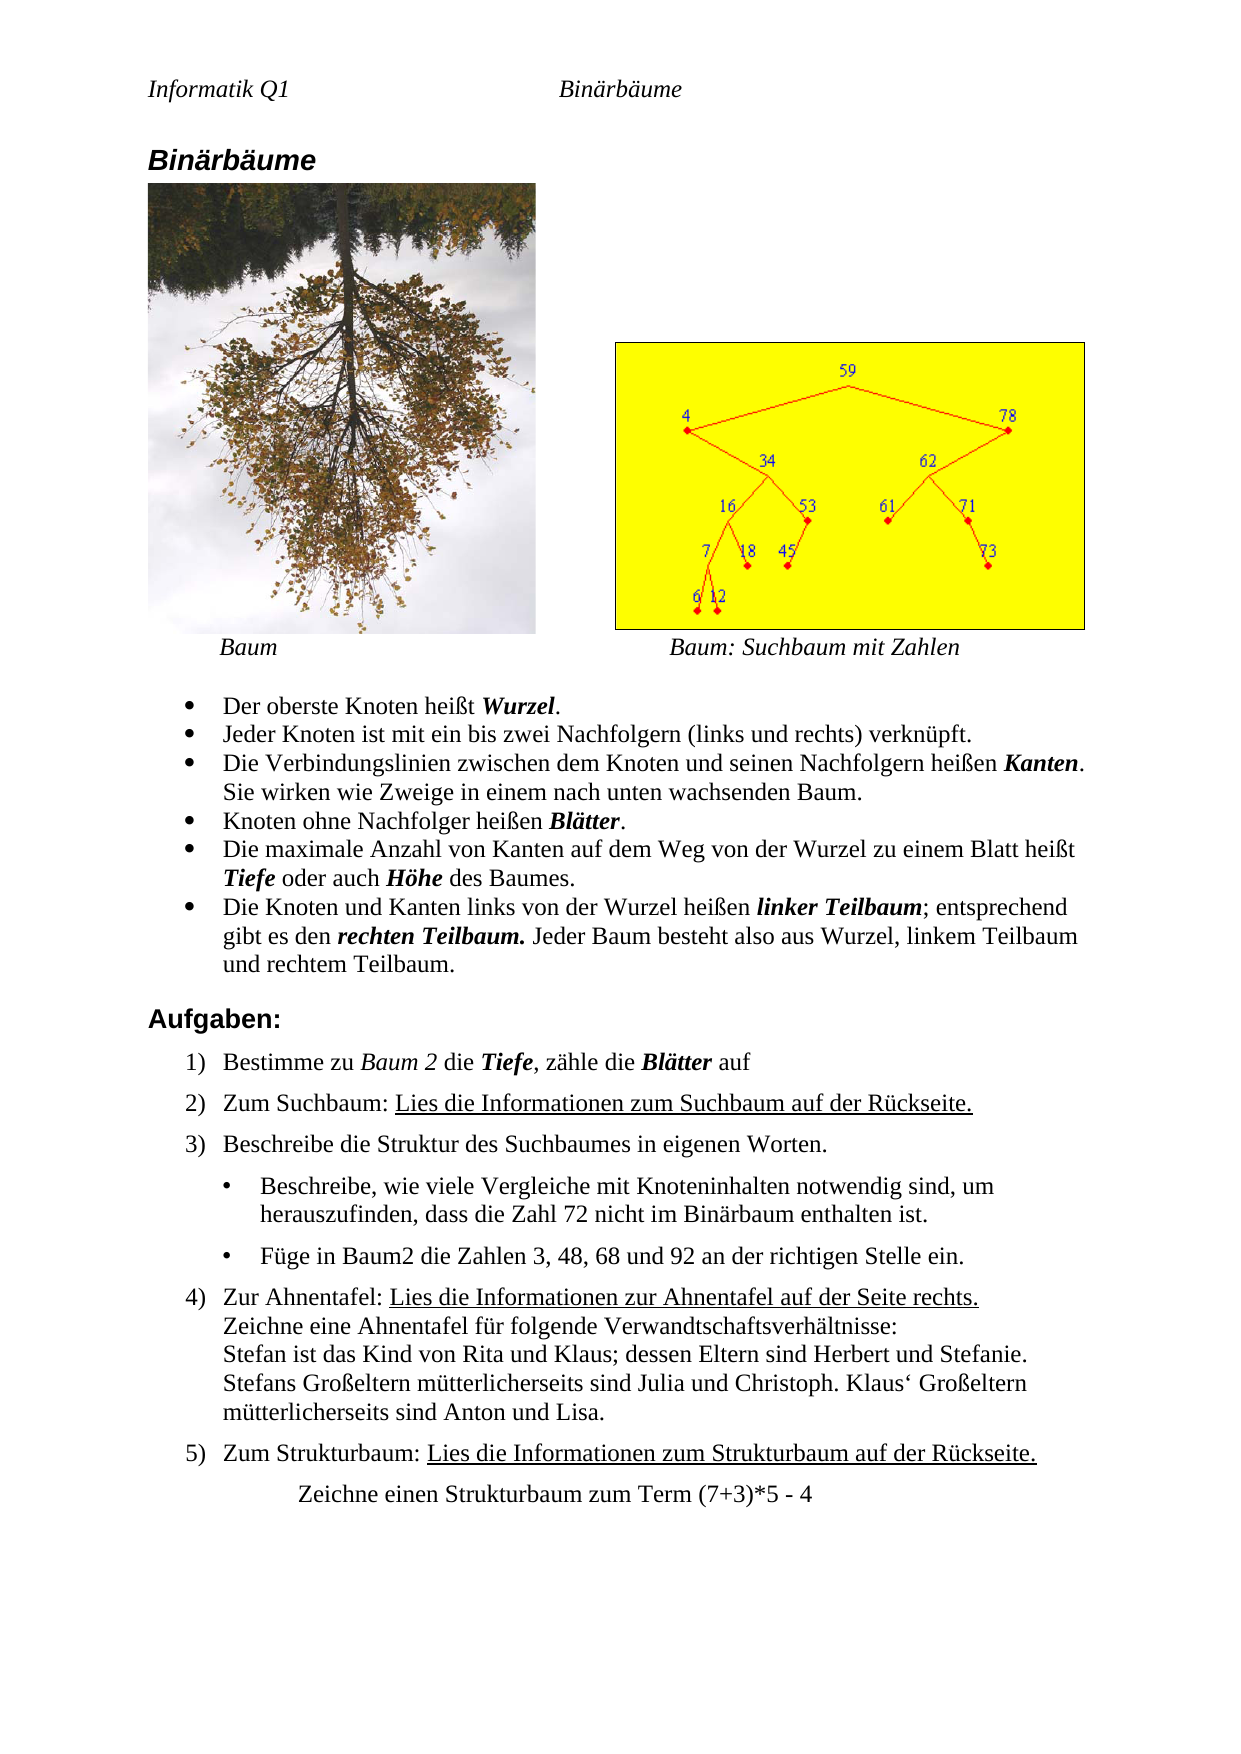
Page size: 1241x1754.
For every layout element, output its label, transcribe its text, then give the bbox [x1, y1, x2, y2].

list Die Knoten und Kanten links von der Wurzel heißen linker Teilbaum; entsprechend gibt es den rechten Teilbaum. Jeder Baum besteht also aus Wurzel, linkem Teilbaum und rechtem Teilbaum. [185, 892, 1092, 978]
list Die maximale Anzahl von Kanten auf dem Weg von der Wurzel zu einem Blatt heißt Tiefe oder auch Höhe des Baumes. [185, 834, 1092, 892]
list Bestimme zu Baum 2 die Tiefe, zähle die Blätter auf [185, 1047, 1092, 1076]
list Die Verbindungslinien zwischen dem Knoten und seinen Nachfolgern heißen Kanten. Sie wir­ken wie Zweige in einem nach unten wachsenden Baum. [185, 748, 1092, 806]
list Beschreibe die Struktur des Suchbaumes in eigenen Worten. [185, 1129, 1092, 1158]
picture [147, 183, 536, 634]
list Zum Strukturbaum: Lies die Informationen zum Strukturbaum auf der Rückseite. [185, 1438, 1092, 1467]
text Zeichne einen Strukturbaum zum Term (7+3)*5 - 4 [298, 1479, 1092, 1508]
list Zur Ahnentafel: Lies die Informationen zur Ahnentafel auf der Seite rechts. Zeichne eine Ahnentafel für folgende Verwandtschaftsverhältnisse: Stefan ist das Kind von Rita und Klaus; dessen Eltern sind Herbert und Stefanie. Stefans Großeltern mütterlicherseits sind Julia und Christoph. Klaus‘ Großeltern mütterlicherseits sind Anton und Lisa. [185, 1282, 1092, 1426]
list Der oberste Knoten heißt Wurzel. [185, 691, 1092, 719]
subtitle Binärbäume [148, 143, 1092, 177]
list Füge in Baum2 die Zahlen 3, 48, 68 und 92 an der richtigen Stelle ein. [222, 1241, 1092, 1269]
text Baum [219, 632, 489, 661]
subtitle Aufgaben: [148, 1003, 1092, 1034]
list Beschreibe, wie viele Vergleiche mit Knoteninhalten notwendig sind, um herauszu­finden, dass die Zahl 72 nicht im Binärbaum enthalten ist. [222, 1171, 1092, 1228]
list Knoten ohne Nachfolger heißen Blätter. [185, 806, 1092, 834]
list Zum Suchbaum: Lies die Informationen zum Suchbaum auf der Rückseite. [185, 1088, 1092, 1117]
text Baum: Suchbaum mit Zahlen [669, 632, 1056, 661]
list Jeder Knoten ist mit ein bis zwei Nachfolgern (links und rechts) verknüpft. [185, 719, 1092, 748]
